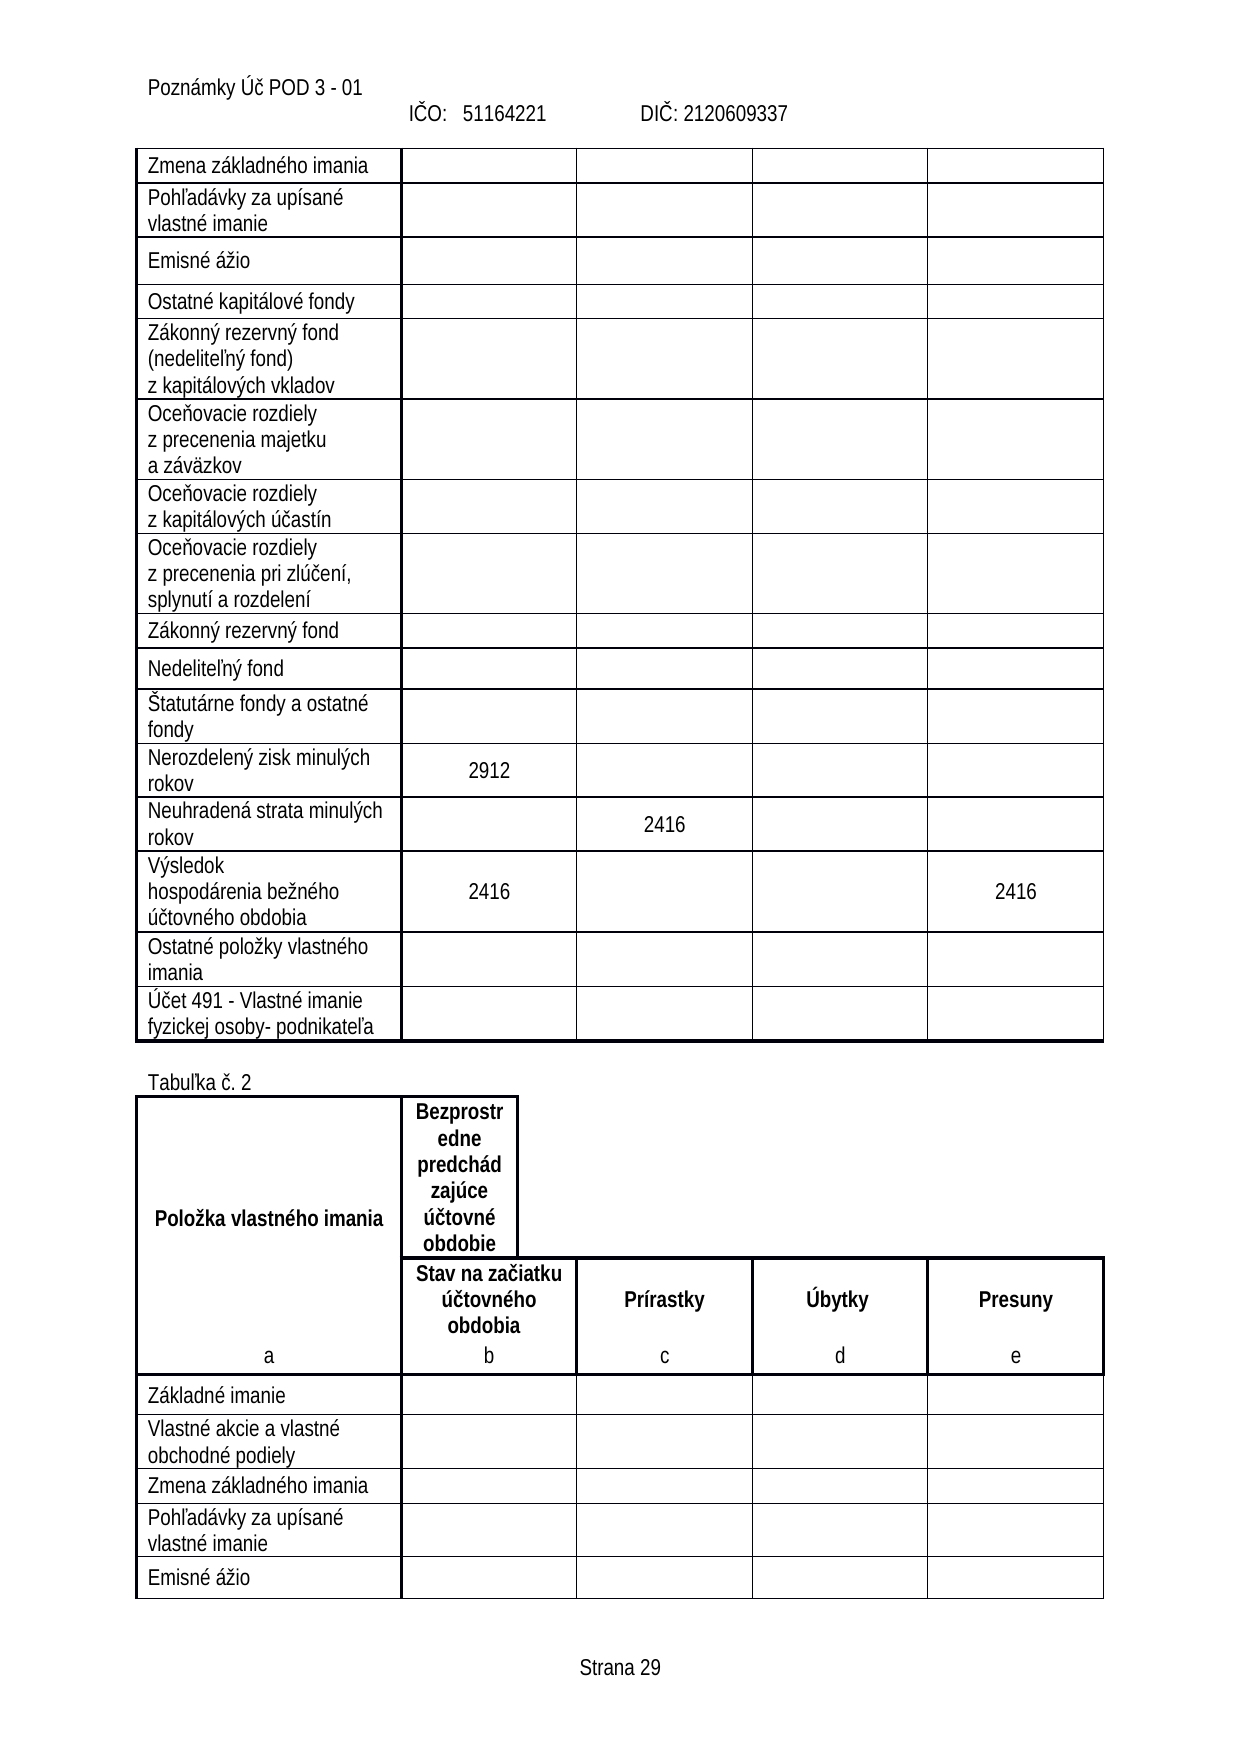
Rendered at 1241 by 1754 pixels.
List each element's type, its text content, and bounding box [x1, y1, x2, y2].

table_cell [403, 238, 576, 284]
table_cell [928, 1415, 1103, 1468]
table_cell Zmena základného imania [138, 149, 400, 182]
table_cell [928, 184, 1103, 236]
table_cell [928, 614, 1103, 647]
table_cell c [578, 1339, 751, 1373]
table_cell Emisné ážio [138, 238, 400, 284]
table_cell Pohľadávky za upísané vlastné imanie [138, 1504, 400, 1556]
table_cell [753, 987, 927, 1039]
table_cell [403, 184, 576, 236]
table_cell [928, 319, 1103, 398]
table_cell [928, 400, 1103, 479]
table_cell Nedeliteľný fond [138, 649, 400, 688]
table_cell [928, 1504, 1103, 1556]
table_cell [403, 480, 576, 532]
table_cell [928, 1557, 1103, 1597]
text Tabuľka č. 2 [148, 1069, 1092, 1095]
table_cell [403, 149, 576, 182]
table_cell Neuhradená strata minulých rokov [138, 798, 400, 850]
table_cell [403, 1415, 576, 1468]
table_cell [577, 1469, 752, 1502]
table_cell [577, 649, 752, 688]
table_cell [928, 1469, 1103, 1502]
table_cell d [754, 1339, 926, 1373]
table_cell [753, 614, 927, 647]
table_cell Oceňovacie rozdiely z precenenia majetku a záväzkov [138, 400, 400, 479]
table_cell [403, 933, 576, 986]
table_cell e [929, 1339, 1102, 1373]
table_cell [577, 534, 752, 613]
table_cell [403, 649, 576, 688]
table_cell [753, 1557, 927, 1597]
table_cell [753, 1415, 927, 1468]
table_cell [577, 690, 752, 743]
table_cell Stav na začiatku účtovného obdobia [403, 1260, 575, 1338]
table_cell Presuny [929, 1260, 1102, 1338]
table_cell [577, 744, 752, 796]
table_cell [928, 744, 1103, 796]
table_cell [577, 1557, 752, 1597]
table_cell Základné imanie [138, 1376, 400, 1414]
table_cell [753, 238, 927, 284]
table_cell [403, 614, 576, 647]
table_cell Výsledok hospodárenia bežného účtovného obdobia [138, 852, 400, 931]
table_cell [403, 798, 576, 850]
table_cell [403, 1504, 576, 1556]
table_cell Úbytky [754, 1260, 926, 1338]
table_cell [403, 319, 576, 398]
table_cell [753, 400, 927, 479]
table_cell [403, 285, 576, 318]
table_cell [928, 987, 1103, 1039]
table_cell [403, 1557, 576, 1597]
table_cell 2416 [403, 852, 576, 931]
table_cell [928, 534, 1103, 613]
table_cell [753, 744, 927, 796]
table_cell [577, 1376, 752, 1414]
table_cell Ostatné kapitálové fondy [138, 285, 400, 318]
table_cell Zákonný rezervný fond [138, 614, 400, 647]
table_cell [403, 690, 576, 743]
table_cell [753, 798, 927, 850]
table_header Položka vlastného imania [138, 1098, 400, 1338]
table_cell [928, 690, 1103, 743]
table_cell [753, 1504, 927, 1556]
table_cell 2416 [928, 852, 1103, 931]
table_cell [577, 480, 752, 532]
table_cell [577, 987, 752, 1039]
table_cell 2416 [577, 798, 752, 850]
table_cell [928, 149, 1103, 182]
table_cell [577, 614, 752, 647]
table_cell [753, 534, 927, 613]
table_cell [753, 1376, 927, 1414]
table_cell Oceňovacie rozdiely z precenenia pri zlúčení, splynutí a rozdelení [138, 534, 400, 613]
table_cell Ostatné položky vlastného imania [138, 933, 400, 986]
table_cell Oceňovacie rozdiely z kapitálových účastín [138, 480, 400, 532]
table_cell Zmena základného imania [138, 1469, 400, 1502]
table_cell [577, 319, 752, 398]
table_cell [403, 1469, 576, 1502]
table_cell Prírastky [578, 1260, 751, 1338]
table_cell Pohľadávky za upísané vlastné imanie [138, 184, 400, 236]
table_cell [403, 1376, 576, 1414]
table_cell [753, 285, 927, 318]
table_cell [753, 319, 927, 398]
table_header Bezprostredne predchádzajúce účtovné obdobie [403, 1098, 516, 1256]
table_cell [577, 184, 752, 236]
table_cell [577, 1504, 752, 1556]
table_cell Emisné ážio [138, 1557, 400, 1597]
table_cell [753, 852, 927, 931]
table_cell [753, 480, 927, 532]
table_cell [577, 149, 752, 182]
table_cell [928, 480, 1103, 532]
table_cell [753, 933, 927, 986]
table_cell [753, 649, 927, 688]
table_cell Vlastné akcie a vlastné obchodné podiely [138, 1415, 400, 1468]
table_cell Zákonný rezervný fond (nedeliteľný fond) z kapitálových vkladov [138, 319, 400, 398]
table_cell [928, 933, 1103, 986]
table_cell Nerozdelený zisk minulých rokov [138, 744, 400, 796]
table_cell a [138, 1339, 400, 1373]
table_cell [753, 690, 927, 743]
table_cell [577, 1415, 752, 1468]
table_cell Štatutárne fondy a ostatné fondy [138, 690, 400, 743]
table_cell [577, 238, 752, 284]
table_cell [577, 400, 752, 479]
table_cell [577, 852, 752, 931]
table_cell b [403, 1339, 575, 1373]
table_cell [928, 1376, 1103, 1414]
table_cell [928, 285, 1103, 318]
table_cell [928, 649, 1103, 688]
table_cell [753, 184, 927, 236]
table_cell Účet 491 - Vlastné imanie fyzickej osoby- podnikateľa [138, 987, 400, 1039]
table_cell [753, 1469, 927, 1502]
table_cell 2912 [403, 744, 576, 796]
table_cell [403, 534, 576, 613]
table_cell [403, 987, 576, 1039]
table_cell [403, 400, 576, 479]
table_cell [577, 933, 752, 986]
table_cell [753, 149, 927, 182]
table_cell [577, 285, 752, 318]
table_cell [928, 238, 1103, 284]
table_cell [928, 798, 1103, 850]
